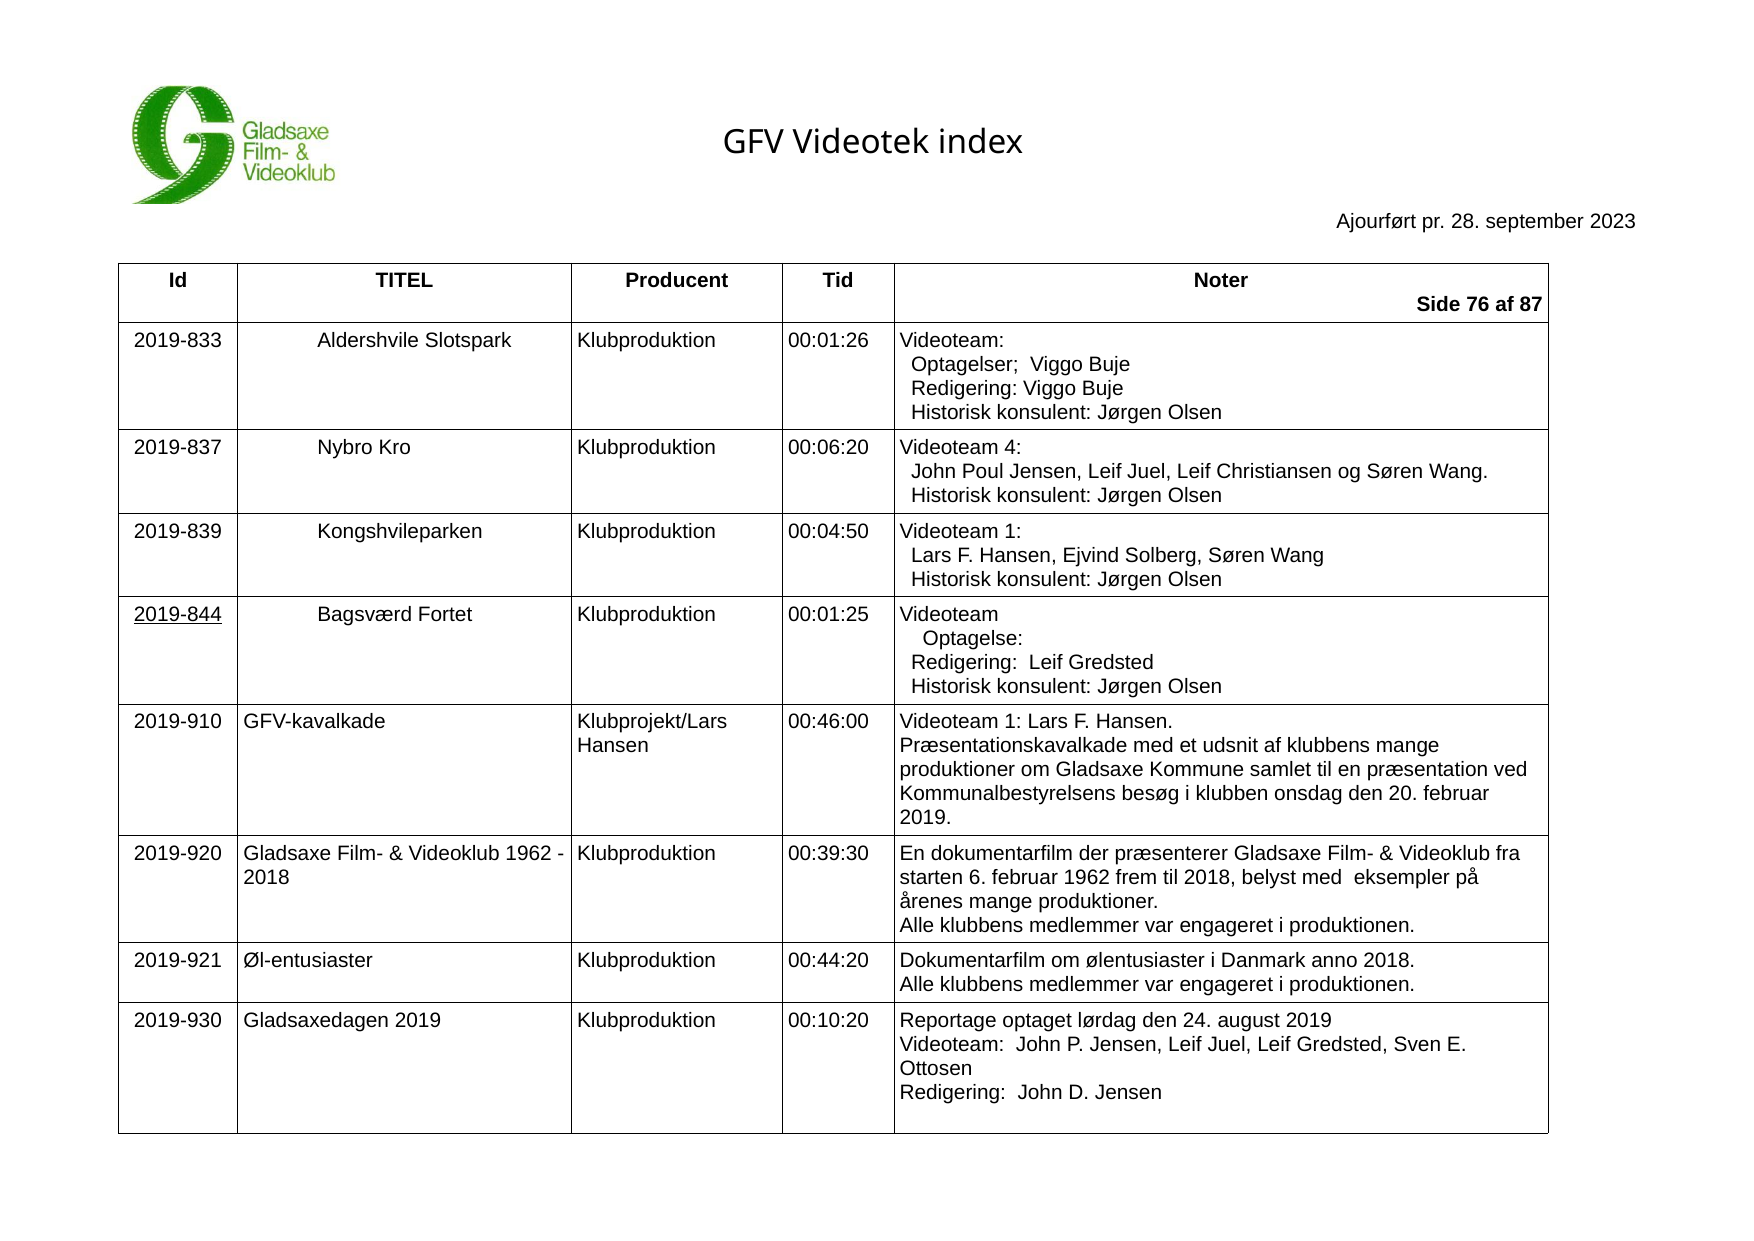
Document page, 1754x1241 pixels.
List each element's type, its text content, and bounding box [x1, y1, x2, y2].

table_cell Videoteam 1: Lars F. Hansen, Ejvind Solberg, Søren Wang Historisk konsulent: Jørgen Olsen [895, 514, 1548, 596]
table_cell Klubprojekt/Lars Hansen [572, 705, 782, 835]
table_cell Videoteam 4: John Poul Jensen, Leif Juel, Leif Christiansen og Søren Wang. Historisk konsulent: Jørgen Olsen [895, 430, 1548, 513]
table_cell 2019-844 [119, 597, 237, 703]
table_cell Klubproduktion [572, 597, 782, 703]
table_cell 00:39:30 [783, 836, 894, 942]
table_header TITEL [238, 264, 571, 322]
table_cell Kongshvileparken [238, 514, 571, 596]
table_cell 00:10:20 [783, 1003, 894, 1133]
table_cell Klubproduktion [572, 430, 782, 513]
table_cell Klubproduktion [572, 943, 782, 1002]
table_cell 00:44:20 [783, 943, 894, 1002]
table_cell Aldershvile Slotspark [238, 323, 571, 429]
table_cell Øl-entusiaster [238, 943, 571, 1002]
table_cell 2019-837 [119, 430, 237, 513]
table_cell Videoteam: Optagelser; Viggo Buje Redigering: Viggo Buje Historisk konsulent: Jørgen Olsen [895, 323, 1548, 429]
table_cell Dokumentarfilm om ølentusiaster i Danmark anno 2018. Alle klubbens medlemmer var engageret i produktionen. [895, 943, 1548, 1002]
table_cell GFV-kavalkade [238, 705, 571, 835]
table_cell 2019-921 [119, 943, 237, 1002]
picture [131, 85, 348, 204]
table_cell Gladsaxedagen 2019 [238, 1003, 571, 1133]
table_header Noter Side 87 af 87 [895, 264, 1548, 322]
table_cell 00:01:25 [783, 597, 894, 703]
table_cell Bagsværd Fortet [238, 597, 571, 703]
table_cell 00:06:20 [783, 430, 894, 513]
table_cell Klubproduktion [572, 836, 782, 942]
table_header Tid [783, 264, 894, 322]
table_cell En dokumentarfilm der præsenterer Gladsaxe Film- & Videoklub fra starten 6. februar 1962 frem til 2018, belyst med eksempler på årenes mange produktioner. Alle klubbens medlemmer var engageret i produktionen. [895, 836, 1548, 942]
table_cell Klubproduktion [572, 323, 782, 429]
table_cell 2019-930 [119, 1003, 237, 1133]
table_cell 2019-833 [119, 323, 237, 429]
table_cell 2019-910 [119, 705, 237, 835]
table_cell Nybro Kro [238, 430, 571, 513]
table_cell 00:46:00 [783, 705, 894, 835]
table_cell Klubproduktion [572, 514, 782, 596]
table_cell 00:01:26 [783, 323, 894, 429]
table_cell Klubproduktion [572, 1003, 782, 1133]
table_header Id [119, 264, 237, 322]
table_cell 2019-920 [119, 836, 237, 942]
table_cell Gladsaxe Film- & Videoklub 1962 - 2018 [238, 836, 571, 942]
table_header Producent­ [572, 264, 782, 322]
table_cell 2019-839 [119, 514, 237, 596]
table_cell 00:04:50 [783, 514, 894, 596]
table_cell Videoteam 1: Lars F. Hansen. Præsentationskavalkade med et udsnit af klubbens mange produktioner om Gladsaxe Kommune samlet til en præsentation ved Kommunalbestyrelsens besøg i klubben onsdag den 20. februar 2019. [895, 705, 1548, 835]
table_cell Reportage optaget lørdag den 24. august 2019 Videoteam: John P. Jensen, Leif Juel, Leif Gredsted, Sven E. Ottosen Redigering: John D. Jensen [895, 1003, 1548, 1133]
table_cell Videoteam Optagelse: Redigering: Leif Gredsted Historisk konsulent: Jørgen Olsen [895, 597, 1548, 703]
